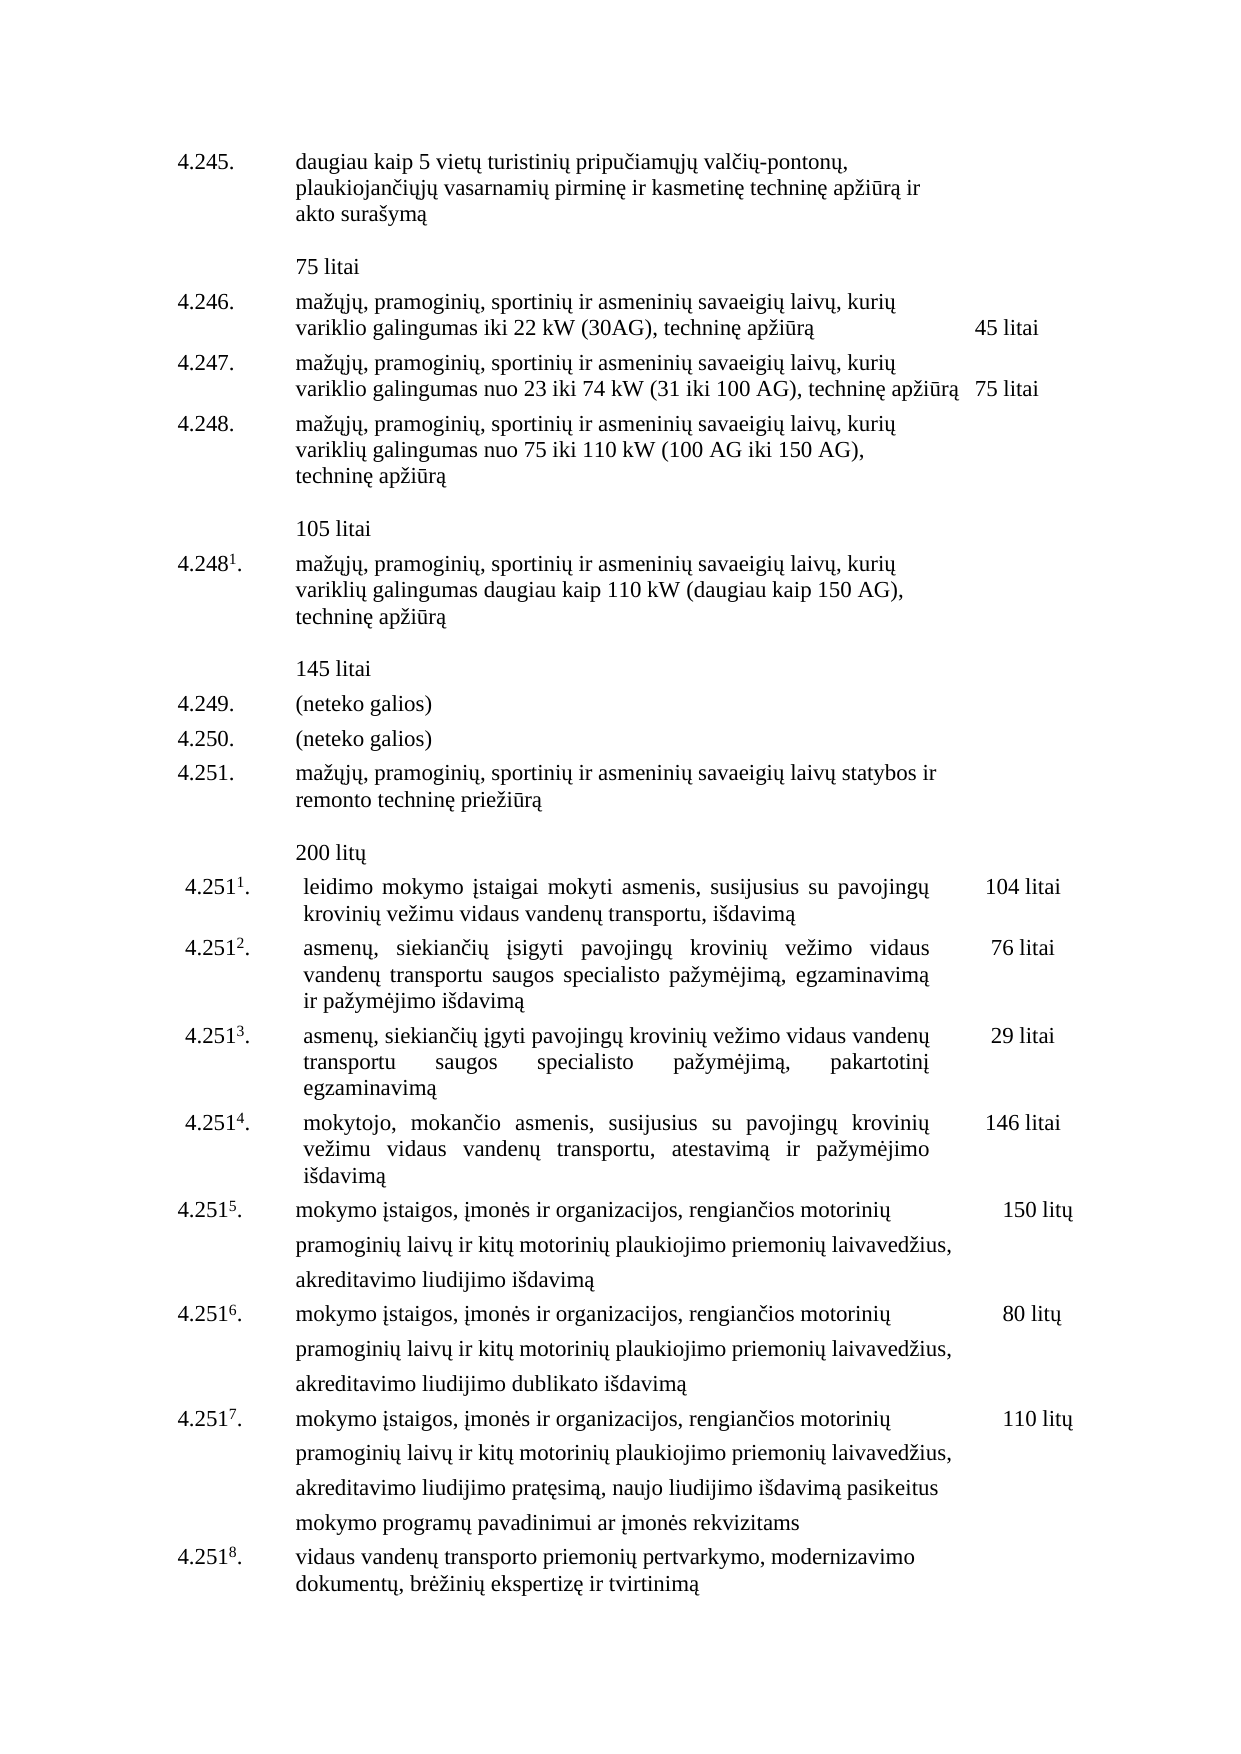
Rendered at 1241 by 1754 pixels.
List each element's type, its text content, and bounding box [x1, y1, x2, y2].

table_cell mokytojo, mokančio asmenis, susijusius su pavojingų krovinių vežimu vidaus vandenų transportu, atestavimą ir pažymėjimo išdavimą [292, 1109, 942, 1196]
table_cell 4.2513. [174, 1022, 292, 1109]
text mokymo programų pavadinimui ar įmonės rekvizitams [177, 1509, 1122, 1535]
table_header 104 litai [942, 873, 1104, 934]
text 4.251. mažųjų, pramoginių, sportinių ir asmeninių savaeigių laivų statybos ir remonto techninę priežiūrą 200 litų [177, 759, 945, 865]
text akreditavimo liudijimo išdavimą [177, 1266, 1122, 1292]
text 4.245. daugiau kaip 5 vietų turistinių pripučiamųjų valčių-pontonų, plaukiojančiųjų vasarnamių pirminę ir kasmetinę techninę apžiūrą ir akto surašymą 75 litai [177, 148, 945, 279]
text pramoginių laivų ir kitų motorinių plaukiojimo priemonių laivavedžius, [177, 1439, 1122, 1466]
text 4.2481. mažųjų, pramoginių, sportinių ir asmeninių savaeigių laivų, kurių variklių galingumas daugiau kaip 110 kW (daugiau kaip 150 AG), techninę apžiūrą 145 litai [177, 550, 945, 682]
table_cell asmenų, siekiančių įsigyti pavojingų krovinių vežimo vidaus vandenų transportu saugos specialisto pažymėjimą, egzaminavimą ir pažymėjimo išdavimą [292, 934, 942, 1022]
table_cell 4.2512. [174, 934, 292, 1022]
text 4.248. mažųjų, pramoginių, sportinių ir asmeninių savaeigių laivų, kurių variklių galingumas nuo 75 iki 110 kW (100 AG iki 150 AG), techninę apžiūrą 105 litai [177, 410, 945, 542]
text 4.2515. mokymo įstaigos, įmonės ir organizacijos, rengiančios motorinių 150 litų [177, 1196, 1122, 1223]
text akreditavimo liudijimo dublikato išdavimą [177, 1370, 1122, 1396]
table_cell 29 litai [942, 1022, 1104, 1109]
text 4.250. (neteko galios) [177, 725, 945, 751]
table_cell asmenų, siekiančių įgyti pavojingų krovinių vežimo vidaus vandenų transportu saugos specialisto pažymėjimą, pakartotinį egzaminavimą [292, 1022, 942, 1109]
text 4.246. mažųjų, pramoginių, sportinių ir asmeninių savaeigių laivų, kurių variklio galingumas iki 22 kW (30AG), techninę apžiūrą 45 litai [177, 288, 1122, 341]
text 4.249. (neteko galios) [177, 690, 945, 716]
table_header leidimo mokymo įstaigai mokyti asmenis, susijusius su pavojingų krovinių vežimu vidaus vandenų transportu, išdavimą [292, 873, 942, 934]
text 4.2517. mokymo įstaigos, įmonės ir organizacijos, rengiančios motorinių 110 litų [177, 1404, 1122, 1431]
table_cell 76 litai [942, 934, 1104, 1022]
text 4.247. mažųjų, pramoginių, sportinių ir asmeninių savaeigių laivų, kurių variklio galingumas nuo 23 iki 74 kW (31 iki 100 AG), techninę apžiūrą 75 litai [177, 349, 1122, 402]
text pramoginių laivų ir kitų motorinių plaukiojimo priemonių laivavedžius, [177, 1231, 1122, 1257]
text 4.2518. vidaus vandenų transporto priemonių pertvarkymo, modernizavimo dokumentų, brėžinių ekspertizę ir tvirtinimą [177, 1543, 945, 1596]
text pramoginių laivų ir kitų motorinių plaukiojimo priemonių laivavedžius, [177, 1335, 1122, 1362]
table_cell 4.2514. [174, 1109, 292, 1196]
text 4.2516. mokymo įstaigos, įmonės ir organizacijos, rengiančios motorinių 80 litų [177, 1301, 1122, 1327]
text akreditavimo liudijimo pratęsimą, naujo liudijimo išdavimą pasikeitus [177, 1474, 1122, 1500]
table_cell 146 litai [942, 1109, 1104, 1196]
table_header 4.2511. [174, 873, 292, 934]
